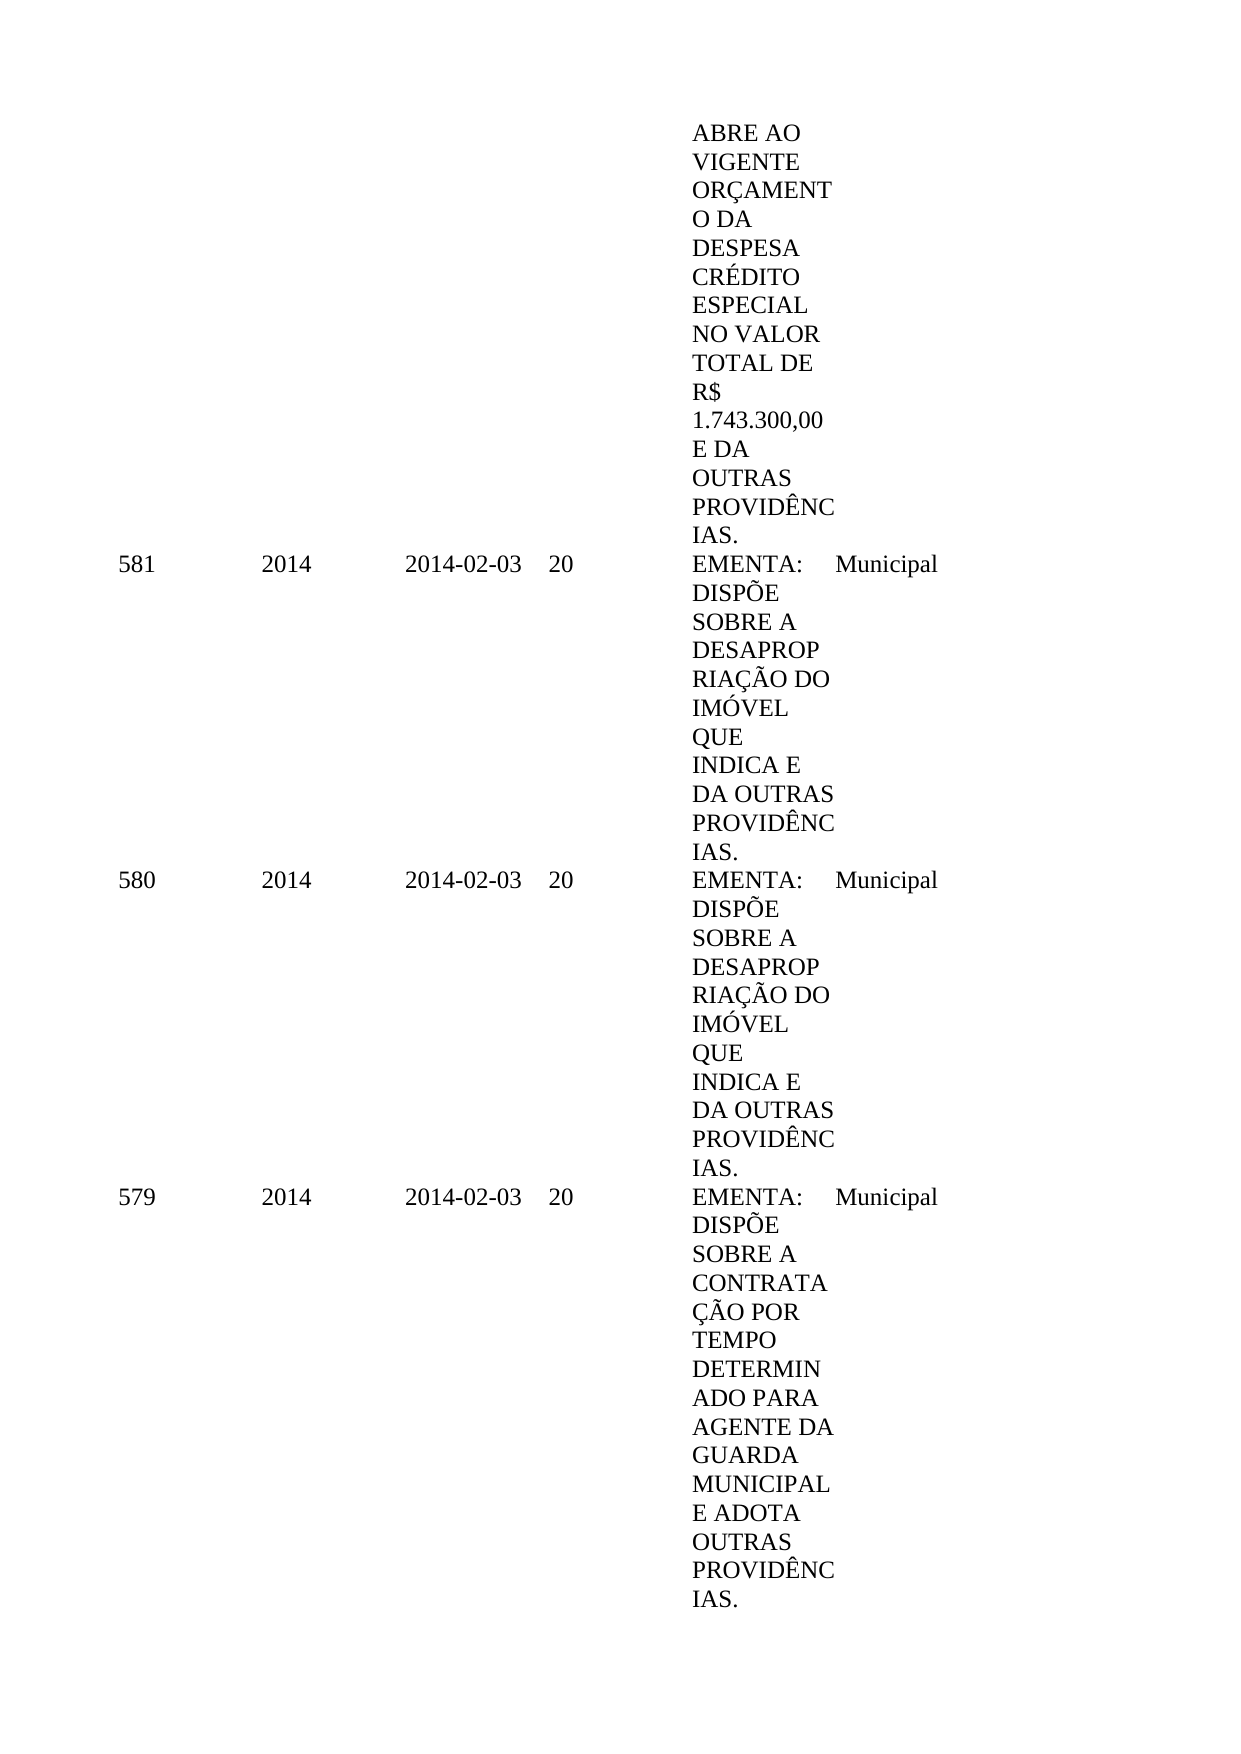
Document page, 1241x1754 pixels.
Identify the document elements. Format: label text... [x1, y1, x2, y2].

table_cell Municipal [835, 1182, 979, 1613]
table_cell [979, 866, 1122, 1182]
table_cell 20 [548, 1182, 692, 1613]
table_cell Municipal [835, 866, 979, 1182]
table_cell 2014 [261, 866, 405, 1182]
table_cell [979, 549, 1122, 866]
table_cell EMENTA: DISPÕE SOBRE A DESAPROPRIAÇÃO DO IMÓVEL QUE INDICA E DA OUTRAS PROVIDÊNCIAS. [692, 866, 835, 1182]
table_cell 579 [118, 1182, 261, 1613]
table_cell 2014-02-03 [405, 866, 548, 1182]
table_cell [979, 118, 1122, 549]
table_cell [261, 118, 405, 549]
table_cell EMENTA: DISPÕE SOBRE A CONTRATAÇÃO POR TEMPO DETERMINADO PARA AGENTE DA GUARDA MUNICIPAL E ADOTA OUTRAS PROVIDÊNCIAS. [692, 1182, 835, 1613]
table_cell [835, 118, 979, 549]
table_cell [118, 118, 261, 549]
table_cell Municipal [835, 549, 979, 866]
table_cell EMENTA: DISPÕE SOBRE A DESAPROPRIAÇÃO DO IMÓVEL QUE INDICA E DA OUTRAS PROVIDÊNCIAS. [692, 549, 835, 866]
table_cell [979, 1182, 1122, 1613]
table_cell 2014 [261, 549, 405, 866]
table_cell [405, 118, 548, 549]
table_cell 2014 [261, 1182, 405, 1613]
table_cell 20 [548, 866, 692, 1182]
table_cell 581 [118, 549, 261, 866]
table_cell [548, 118, 692, 549]
table_cell 2014-02-03 [405, 549, 548, 866]
table_cell ABRE AO VIGENTE ORÇAMENTO DA DESPESA CRÉDITO ESPECIAL NO VALOR TOTAL DE R$ 1.743.300,00 E DA OUTRAS PROVIDÊNCIAS. [692, 118, 835, 549]
table_cell 2014-02-03 [405, 1182, 548, 1613]
table_cell 20 [548, 549, 692, 866]
table_cell 580 [118, 866, 261, 1182]
